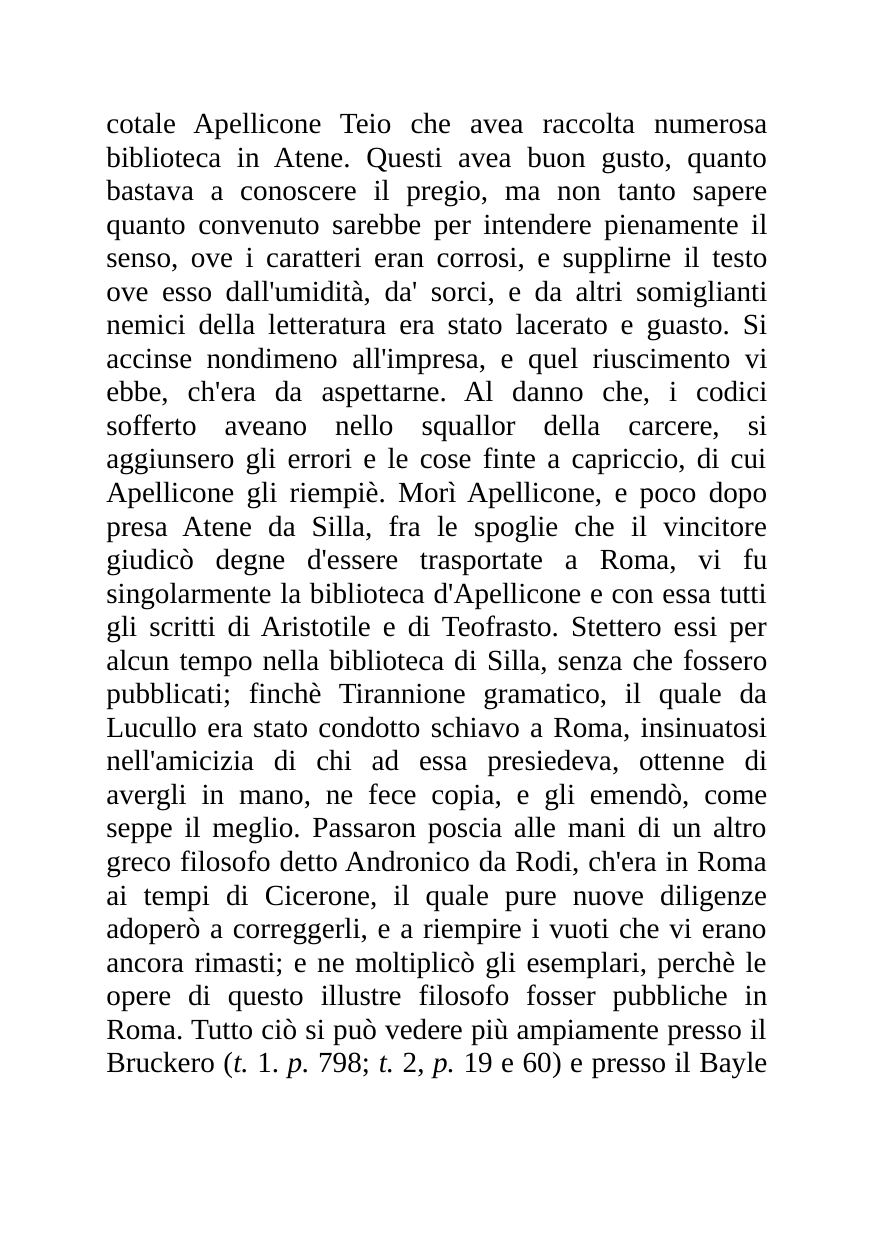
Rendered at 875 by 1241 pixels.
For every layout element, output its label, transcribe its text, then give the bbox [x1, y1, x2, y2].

text cotale Apellicone Teio che avea raccolta numerosa biblioteca in Atene. Questi avea buon gusto, quanto bastava a conoscere il pregio, ma non tanto sapere quanto convenuto sarebbe per intendere pienamente il senso, ove i caratteri eran corrosi, e supplirne il testo ove esso dall'umidità, da' sorci, e da altri somiglianti nemici della letteratura era stato lacerato e guasto. Si accinse nondimeno all'impresa, e quel riuscimento vi ebbe, ch'era da aspettarne. Al danno che, i codici sofferto aveano nello squallor della carcere, si aggiunsero gli errori e le cose finte a capriccio, di cui Apellicone gli riempiè. Morì Apellicone, e poco dopo presa Atene da Silla, fra le spoglie che il vincitore giudicò degne d'essere trasportate a Roma, vi fu singolarmente la biblioteca d'Apellicone e con essa tutti gli scritti di Aristotile e di Teofrasto. Stettero essi per alcun tempo nella biblioteca di Silla, senza che fossero pubblicati; finchè Tirannione gramatico, il quale da Lucullo era stato condotto schiavo a Roma, insinuatosi nell'amicizia di chi ad essa presiedeva, ottenne di avergli in mano, ne fece copia, e gli emendò, come seppe il meglio. Passaron poscia alle mani di un altro greco filosofo detto Andronico da Rodi, ch'era in Roma ai tempi di Cicerone, il quale pure nuove diligenze adoperò a correggerli, e a riempire i vuoti che vi erano ancora rimasti; e ne moltiplicò gli esemplari, perchè le opere di questo illustre filosofo fosser pubbliche in Roma. Tutto ciò si può vedere più ampiamente presso il Bruckero (t. 1. p. 798; t. 2, p. 19 e 60) e presso il Bayle [106, 106, 768, 1079]
